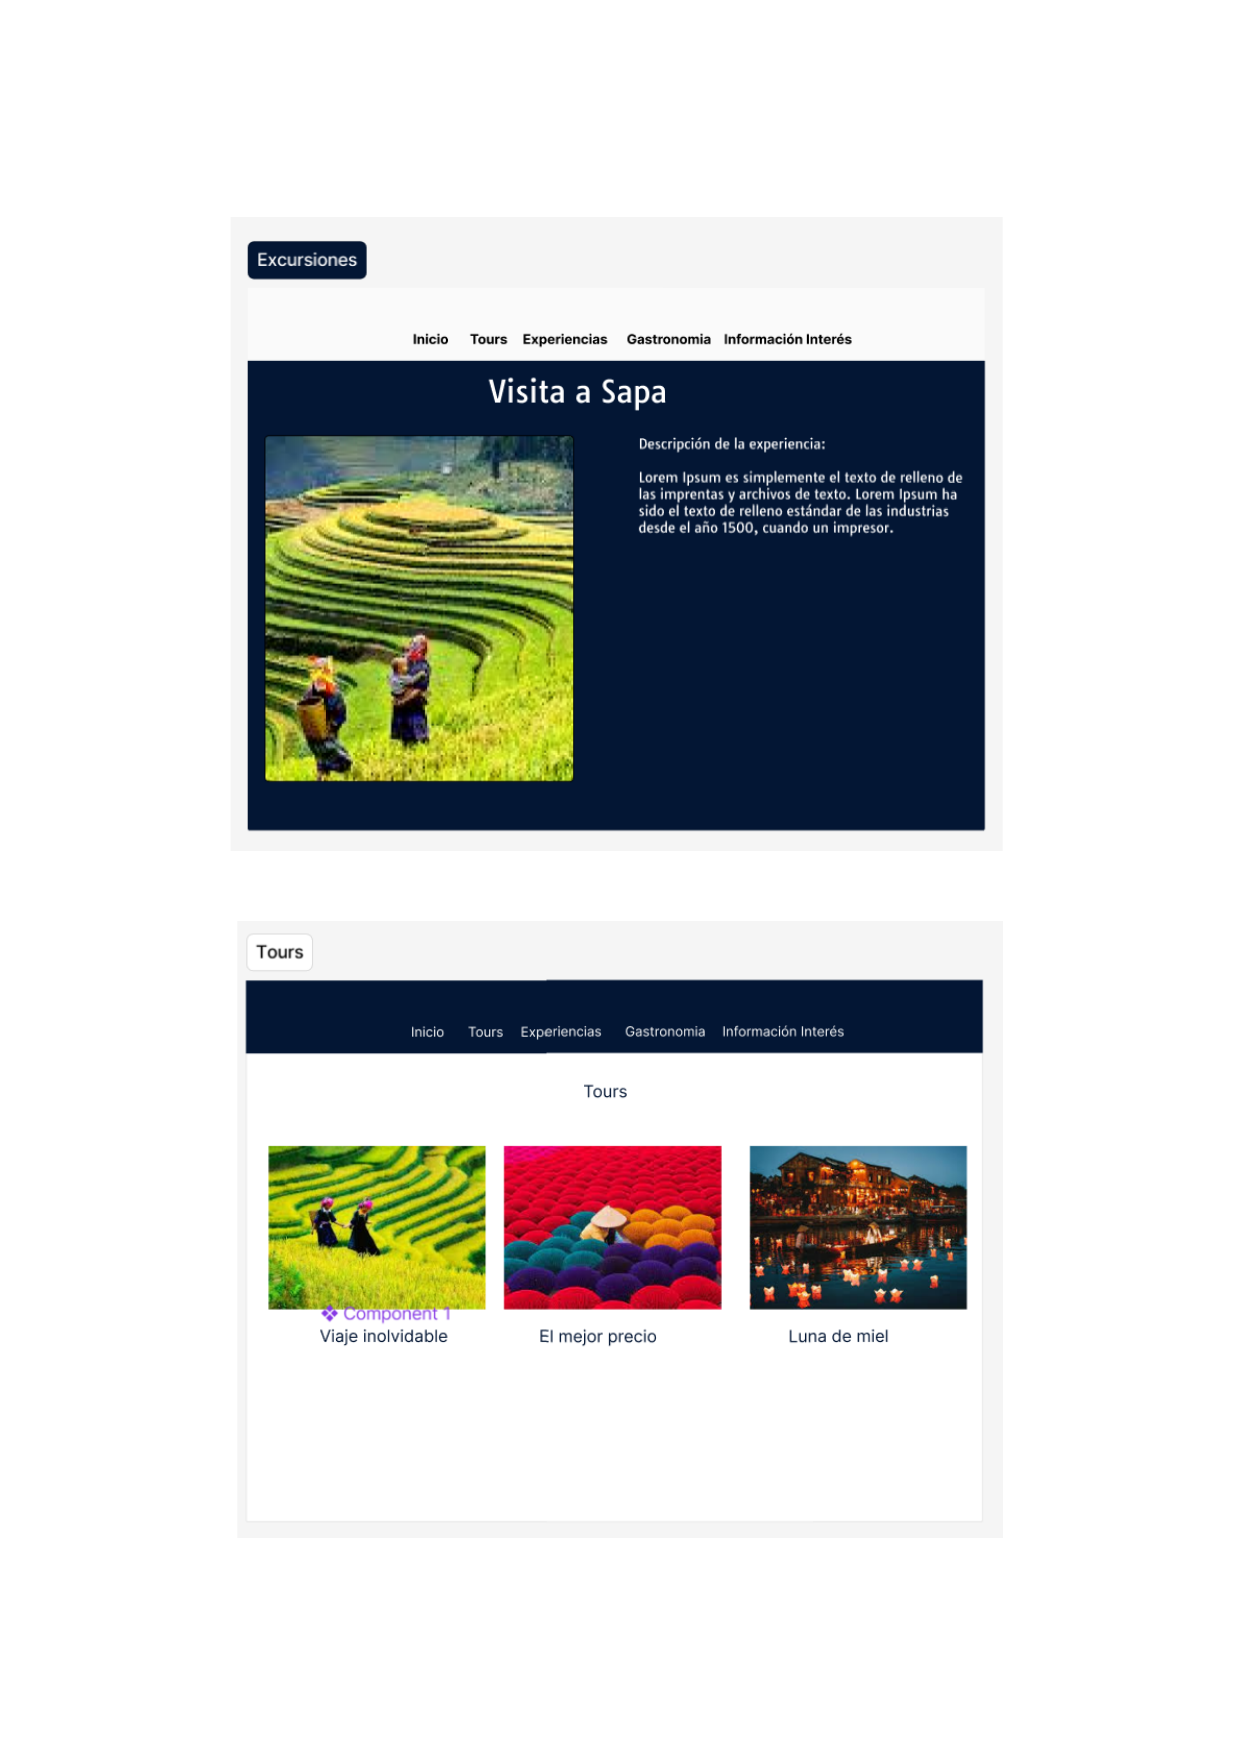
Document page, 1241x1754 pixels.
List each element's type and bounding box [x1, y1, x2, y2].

picture [230, 217, 1003, 851]
picture [237, 921, 1003, 1538]
